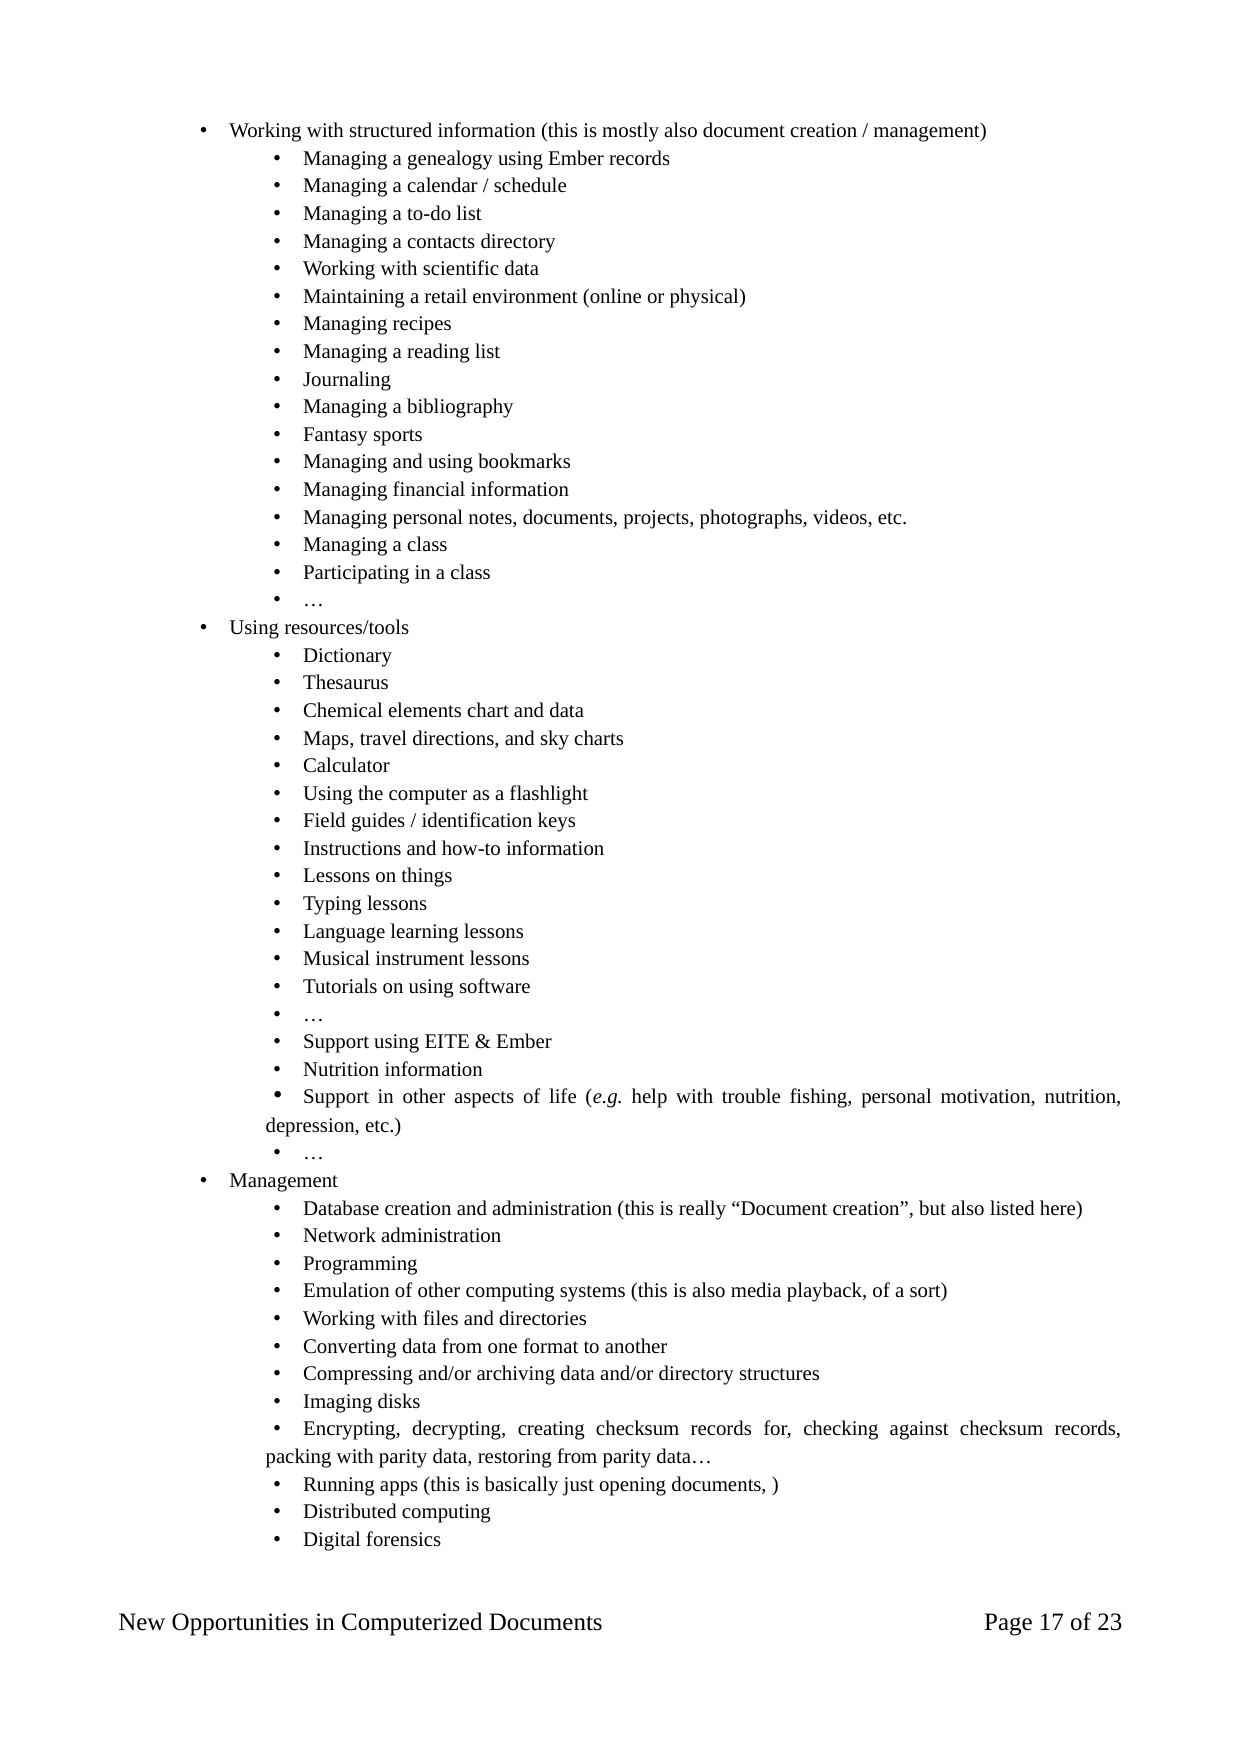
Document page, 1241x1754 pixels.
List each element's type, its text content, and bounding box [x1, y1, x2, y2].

list Compressing and/or archiving data and/or directory structures [236, 1361, 1122, 1385]
list Managing and using bookmarks [236, 449, 1122, 473]
list Network administration [236, 1223, 1122, 1247]
list Working with structured information (this is mostly also document creation / management) [162, 118, 1122, 142]
list Tutorials on using software [236, 974, 1122, 998]
list Maintaining a retail environment (online or physical) [236, 284, 1122, 308]
list Fantasy sports [236, 422, 1122, 446]
list Encrypting, decrypting, creating checksum records for, checking against checksum records, packing with parity data, restoring from parity data… [236, 1416, 1122, 1468]
list Managing a calendar / schedule [236, 173, 1122, 197]
list Managing a bibliography [236, 394, 1122, 418]
list Journaling [236, 367, 1122, 391]
list … [236, 1140, 1122, 1164]
list Emulation of other computing systems (this is also media playback, of a sort) [236, 1278, 1122, 1302]
list Managing a genealogy using Ember records [236, 146, 1122, 170]
list Running apps (this is basically just opening documents, ) [236, 1472, 1122, 1496]
list … [236, 1001, 1122, 1026]
list Instructions and how-to information [236, 836, 1122, 860]
list Working with scientific data [236, 256, 1122, 280]
list Programming [236, 1251, 1122, 1275]
list Thesaurus [236, 670, 1122, 694]
list Calculator [236, 753, 1122, 777]
list Imaging disks [236, 1389, 1122, 1413]
list Field guides / identification keys [236, 808, 1122, 832]
list Language learning lessons [236, 919, 1122, 943]
list Managing financial information [236, 477, 1122, 501]
list Working with files and directories [236, 1306, 1122, 1330]
list Chemical elements chart and data [236, 698, 1122, 722]
list Typing lessons [236, 891, 1122, 915]
list Distributed computing [236, 1499, 1122, 1523]
list Using the computer as a flashlight [236, 781, 1122, 805]
list Managing a class [236, 532, 1122, 556]
list Using resources/tools [162, 615, 1122, 639]
list Nutrition information [236, 1057, 1122, 1081]
list Managing recipes [236, 311, 1122, 335]
list Participating in a class [236, 560, 1122, 584]
list Support using EITE & Ember [236, 1029, 1122, 1053]
list Converting data from one format to another [236, 1333, 1122, 1358]
list … [236, 587, 1122, 611]
list Musical instrument lessons [236, 946, 1122, 970]
list Managing a to-do list [236, 201, 1122, 225]
list Managing a reading list [236, 339, 1122, 363]
list Support in other aspects of life (e.g. help with trouble fishing, personal motivation, nutrition, depression, etc.) [236, 1084, 1122, 1137]
list Managing personal notes, documents, projects, photographs, videos, etc. [236, 504, 1122, 529]
list Managing a contacts directory [236, 228, 1122, 253]
list Lessons on things [236, 863, 1122, 887]
list Maps, travel directions, and sky charts [236, 725, 1122, 749]
list Management [162, 1168, 1122, 1192]
list Dictionary [236, 643, 1122, 667]
list Digital forensics [236, 1527, 1122, 1551]
list Database creation and administration (this is really “Document creation”, but also listed here) [236, 1196, 1122, 1219]
